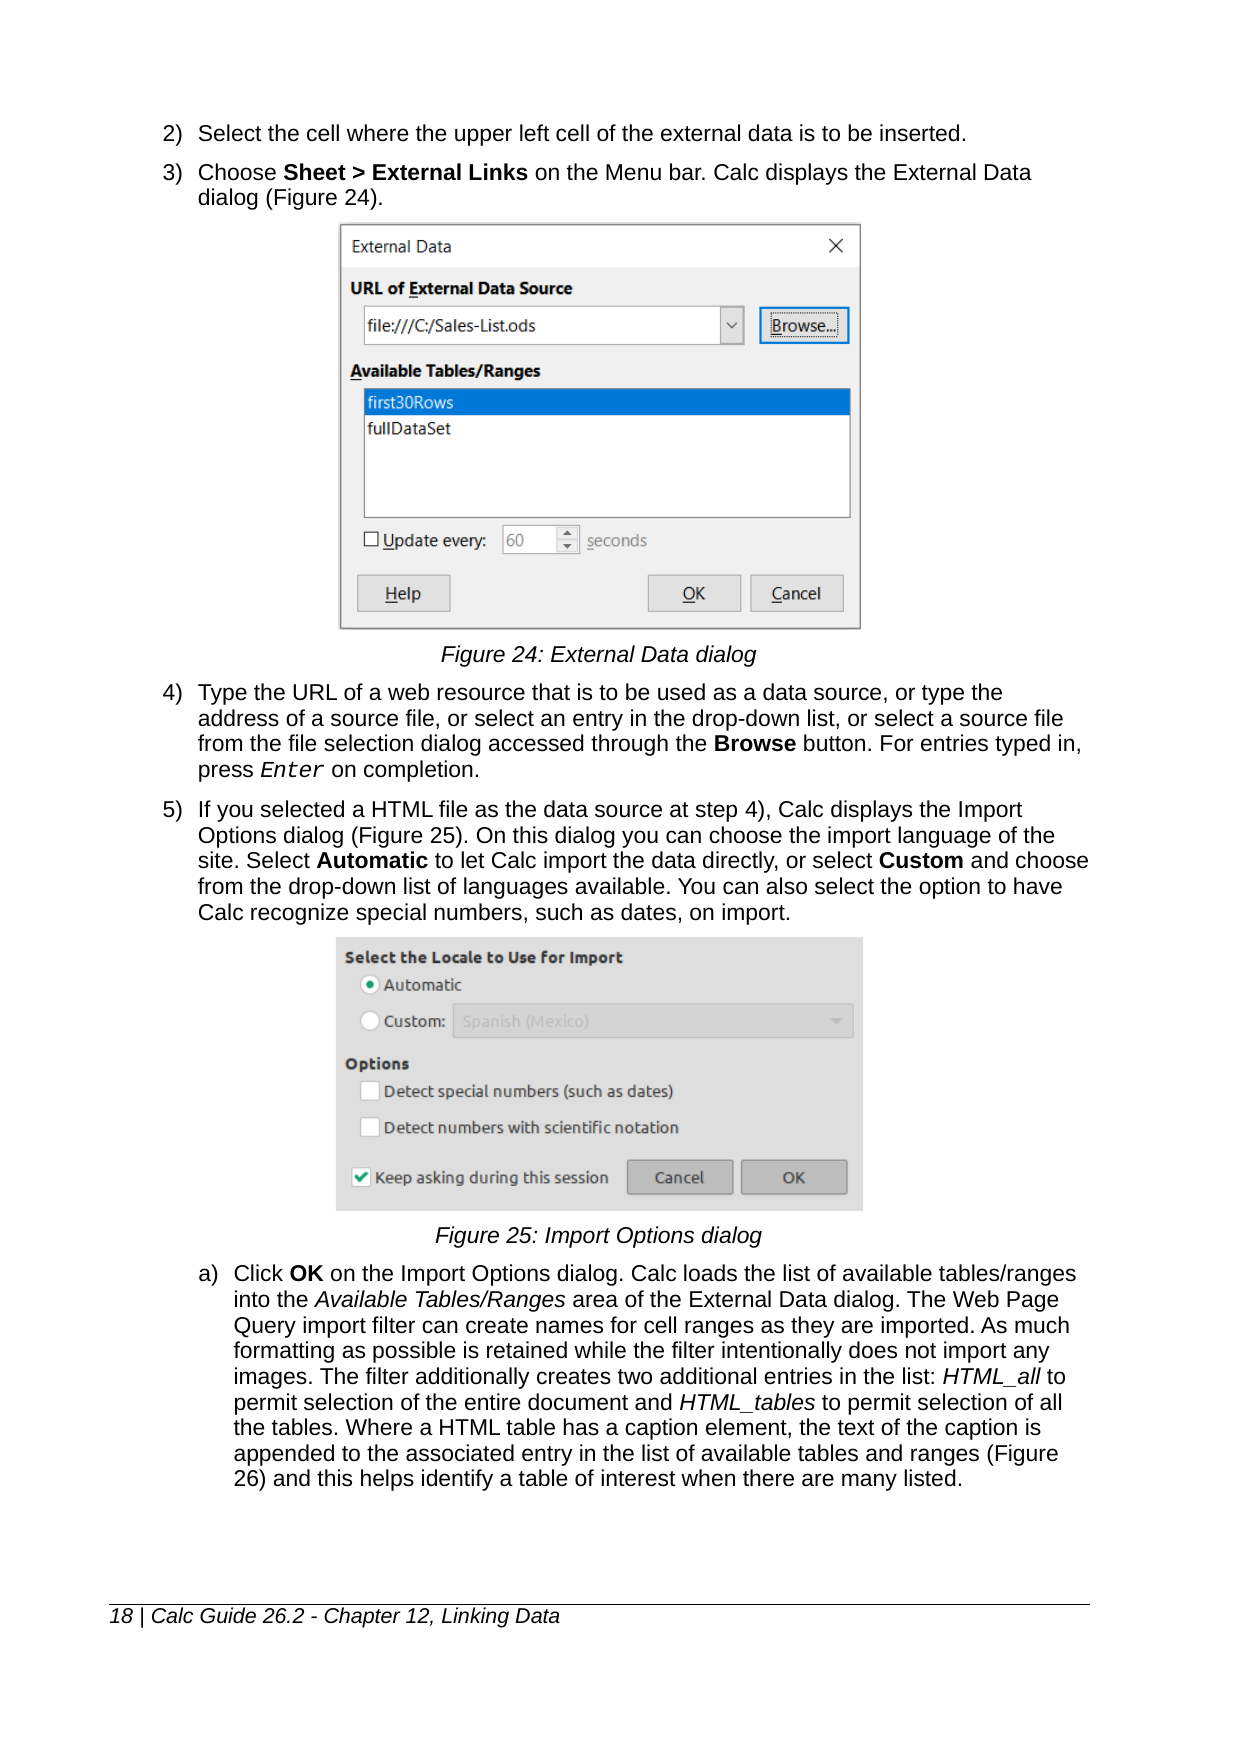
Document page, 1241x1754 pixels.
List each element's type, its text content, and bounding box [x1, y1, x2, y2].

list If you selected a HTML file as the data source at step 4), Calc displays the Import Options dialog (Figure 25). On this dialog you can choose the import language of the site. Select Automatic to let Calc import the data directly, or select Custom and choose from the drop-down list of languages available. You can also select the option to have Calc recognize special numbers, such as dates, on import. [183, 797, 1090, 925]
text Figure 24: External Data dialog [338, 642, 861, 667]
text Figure 25: Import Options dialog [336, 1223, 863, 1249]
picture [335, 937, 864, 1211]
list Select the cell where the upper left cell of the external data is to be inserted. [183, 121, 1090, 147]
list Choose Sheet > External Links on the Menu bar. Calc displays the External Data dialog (Figure 24). [183, 159, 1090, 210]
list Click OK on the Import Options dialog. Calc loads the list of available tables/ranges into the Available Tables/Ranges area of the External Data dialog. The Web Page Query import filter can create names for cell ranges as they are imported. As much formatting as possible is retained while the filter intentionally does not import any images. The filter additionally creates two additional entries in the list: HTML_all to permit selection of the entire document and HTML_tables to permit selection of all the tables. Where a HTML table has a caption element, the text of the caption is appended to the associated entry in the list of available tables and ranges (Figure 26) and this helps identify a table of interest when there are many listed. [218, 1261, 1090, 1492]
picture [338, 222, 862, 630]
list Type the URL of a web resource that is to be used as a data source, or type the address of a source file, or select an entry in the drop-down list, or select a source file from the file selection dialog accessed through the Browse button. For entries typed in, press Enter on completion. [183, 680, 1090, 784]
